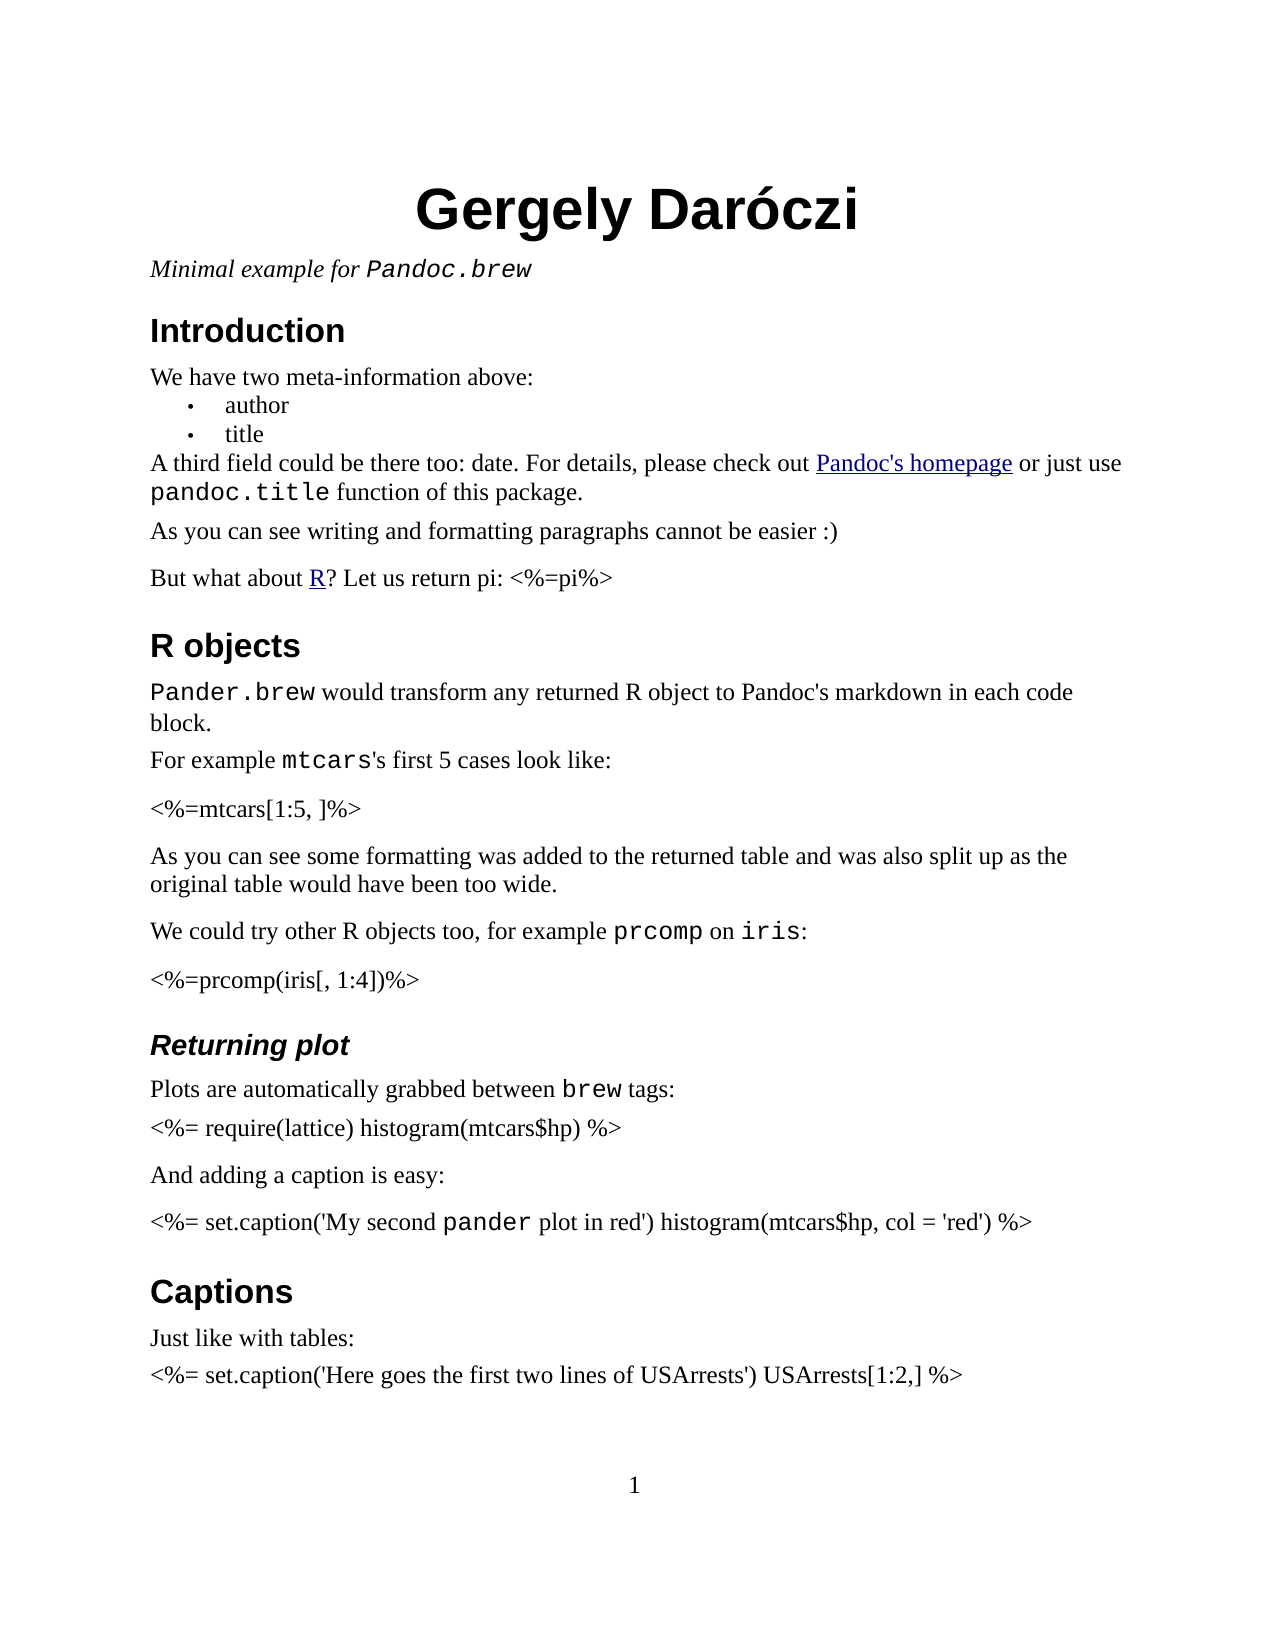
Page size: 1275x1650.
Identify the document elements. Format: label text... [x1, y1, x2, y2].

text We have two meta-information above: [150, 362, 1125, 390]
subtitle Introduction [150, 310, 1125, 349]
text We could try other R objects too, for example prcomp on iris: [150, 916, 1125, 947]
text <%= set.caption('Here goes the first two lines of USArrests') USArrests[1:2,] %> [150, 1361, 1125, 1389]
subtitle Captions [150, 1272, 1125, 1310]
subtitle R objects [150, 626, 1125, 664]
title Gergely Daróczi [150, 175, 1125, 242]
text Plots are automatically grabbed between brew tags: [150, 1074, 1125, 1104]
text <%=prcomp(iris[, 1:4])%> [150, 965, 1125, 994]
text As you can see writing and formatting paragraphs cannot be easier :) [150, 516, 1125, 545]
text And adding a caption is easy: [150, 1160, 1125, 1189]
text For example mtcars's first 5 cases look like: [150, 745, 1125, 776]
text Minimal example for Pandoc.brew [150, 254, 1125, 285]
text <%= require(lattice) histogram(mtcars$hp) %> [150, 1113, 1125, 1142]
text A third field could be there too: date. For details, please check out Pandoc's homepage or just use pandoc.title function of this package. [150, 448, 1125, 507]
list author [187, 390, 1125, 419]
text <%= set.caption('My second pander plot in red') histogram(mtcars$hp, col = 'red') %> [150, 1207, 1125, 1238]
text Just like with tables: [150, 1323, 1125, 1352]
list title [187, 419, 1125, 448]
text But what about R? Let us return pi: <%=pi%> [150, 563, 1125, 592]
text <%=mtcars[1:5, ]%> [150, 794, 1125, 823]
subtitle Returning plot [150, 1028, 1125, 1061]
text As you can see some formatting was added to the returned table and was also split up as the original table would have been too wide. [150, 841, 1125, 898]
text Pander.brew would transform any returned R object to Pandoc's markdown in each code block. [150, 677, 1125, 736]
